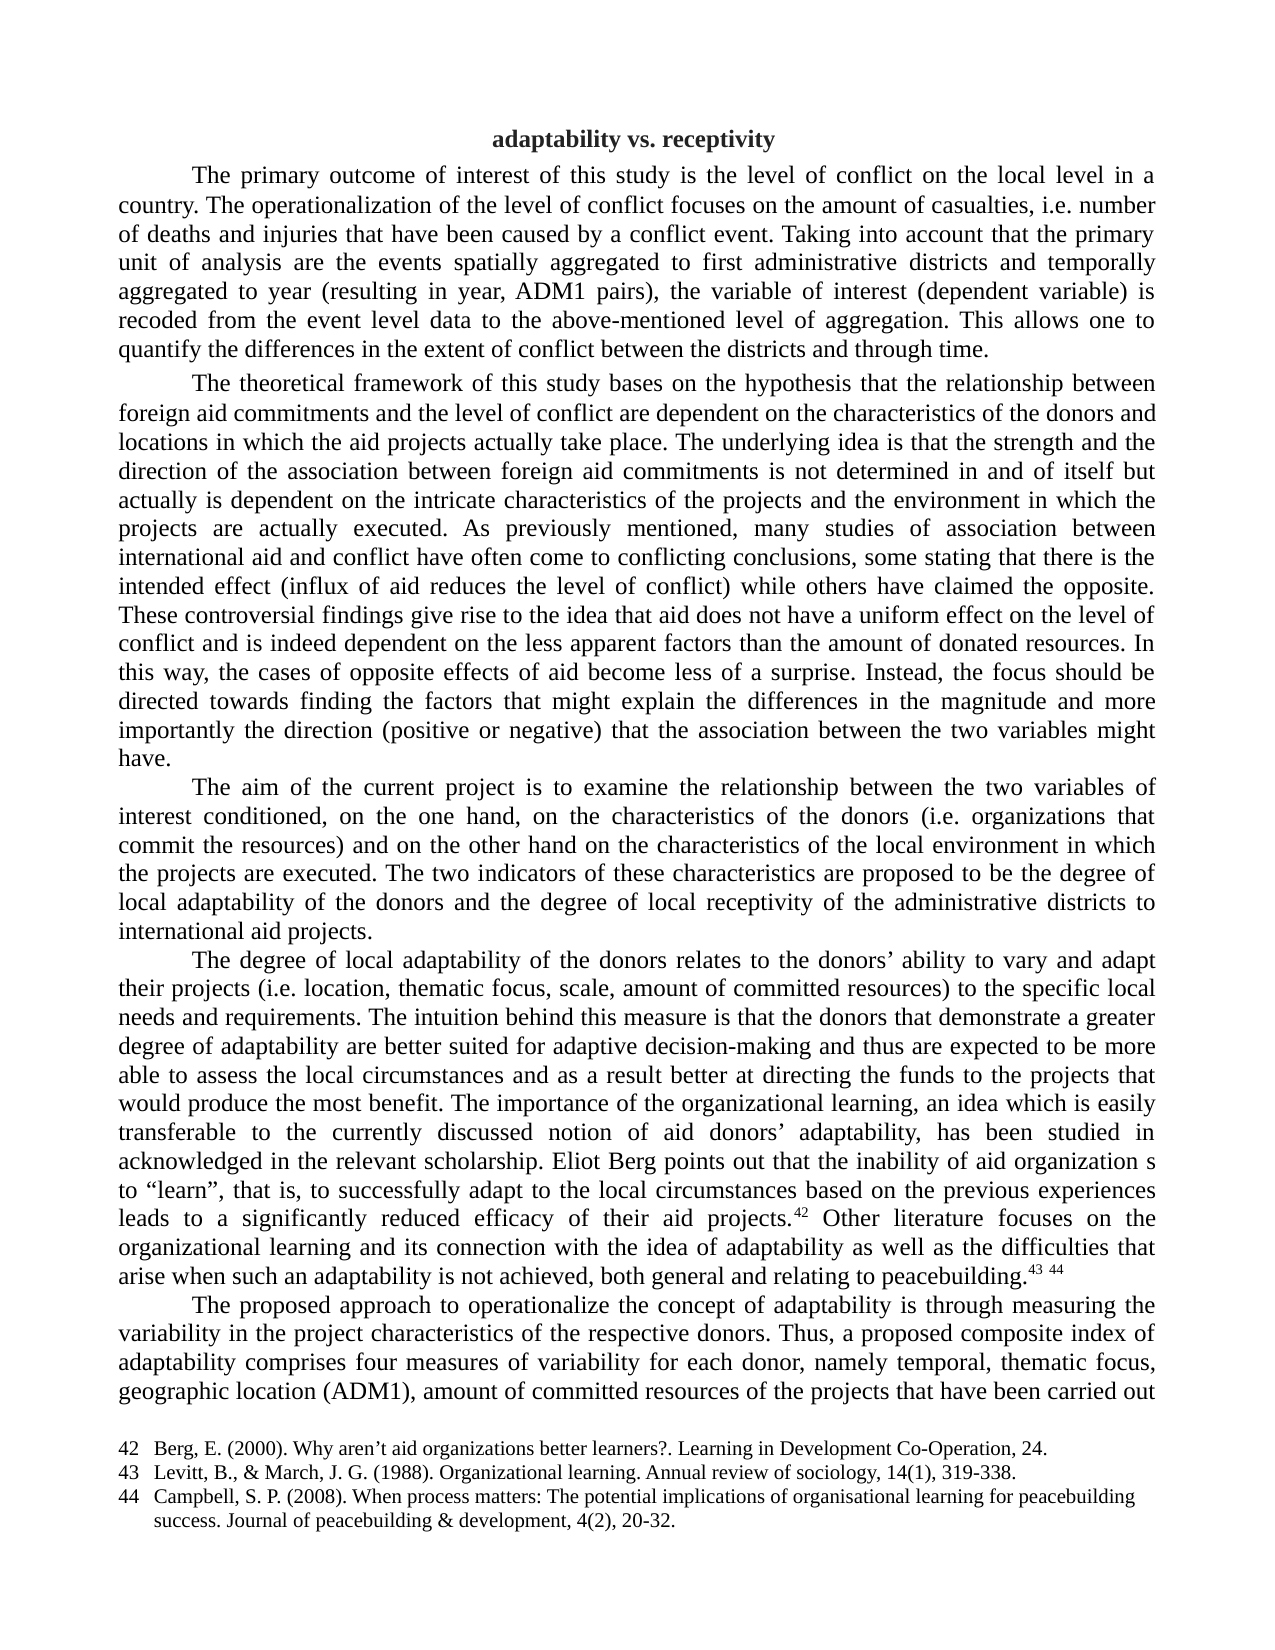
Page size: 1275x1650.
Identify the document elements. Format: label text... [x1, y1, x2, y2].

text The aim of the current project is to examine the relationship between the two variables of interest conditioned, on the one hand, on the characteristics of the donors (i.e. organizations that commit the resources) and on the other hand on the characteristics of the local environment in which the projects are executed. The two indicators of these characteristics are proposed to be the degree of local adaptability of the donors and the degree of local receptivity of the administrative districts to international aid projects. [118, 772, 1157, 945]
text adaptability vs. receptivity [118, 118, 1157, 154]
text The degree of local adaptability of the donors relates to the donors’ ability to vary and adapt their projects (i.e. location, thematic focus, scale, amount of committed resources) to the specific local needs and requirements. The intuition behind this measure is that the donors that demonstrate a greater degree of adaptability are better suited for adaptive decision-making and thus are expected to be more able to assess the local circumstances and as a result better at directing the funds to the projects that would produce the most benefit. The importance of the organizational learning, an idea which is easily transferable to the currently discussed notion of aid donors’ adaptability, has been studied in acknowledged in the relevant scholarship. Eliot Berg points out that the inability of aid organization s to “learn”, that is, to successfully adapt to the local circumstances based on the previous experiences leads to a significantly reduced efficacy of their aid projects. Other literature focuses on the organizational learning and its connection with the idea of adaptability as well as the difficulties that arise when such an adaptability is not achieved, both general and relating to peacebuilding. [118, 945, 1157, 1290]
text Levitt, B., & March, J. G. (1988). Organizational learning. Annual review of sociology, 14(1), 319-338. [118, 1460, 1157, 1484]
text Berg, E. (2000). Why aren’t aid organizations better learners?. Learning in Development Co-Operation, 24. [118, 1436, 1157, 1460]
text Campbell, S. P. (2008). When process matters: The potential implications of organisational learning for peacebuilding success. Journal of peacebuilding & development, 4(2), 20-32. [118, 1484, 1157, 1532]
text The theoretical framework of this study bases on the hypothesis that the relationship between foreign aid commitments and the level of conflict are dependent on the characteristics of the donors and locations in which the aid projects actually take place. The underlying idea is that the strength and the direction of the association between foreign aid commitments is not determined in and of itself but actually is dependent on the intricate characteristics of the projects and the environment in which the projects are actually executed. As previously mentioned, many studies of association between international aid and conflict have often come to conflicting conclusions, some stating that there is the intended effect (influx of aid reduces the level of conflict) while others have claimed the opposite. These controversial findings give rise to the idea that aid does not have a uniform effect on the level of conflict and is indeed dependent on the less apparent factors than the amount of donated resources. In this way, the cases of opposite effects of aid become less of a surprise. Instead, the focus should be directed towards finding the factors that might explain the differences in the magnitude and more importantly the direction (positive or negative) that the association between the two variables might have. [118, 362, 1157, 772]
text The primary outcome of interest of this study is the level of conflict on the local level in a country. The operationalization of the level of conflict focuses on the amount of casualties, i.e. number of deaths and injuries that have been caused by a conflict event. Taking into account that the primary unit of analysis are the events spatially aggregated to first administrative districts and temporally aggregated to year (resulting in year, ADM1 pairs), the variable of interest (dependent variable) is recoded from the event level data to the above-mentioned level of aggregation. This allows one to quantify the differences in the extent of conflict between the districts and through time. [118, 154, 1157, 362]
text The proposed approach to operationalize the concept of adaptability is through measuring the variability in the project characteristics of the respective donors. Thus, a proposed composite index of adaptability comprises four measures of variability for each donor, namely temporal, thematic focus, geographic location (ADM1), amount of committed resources of the projects that have been carried out [118, 1290, 1157, 1405]
